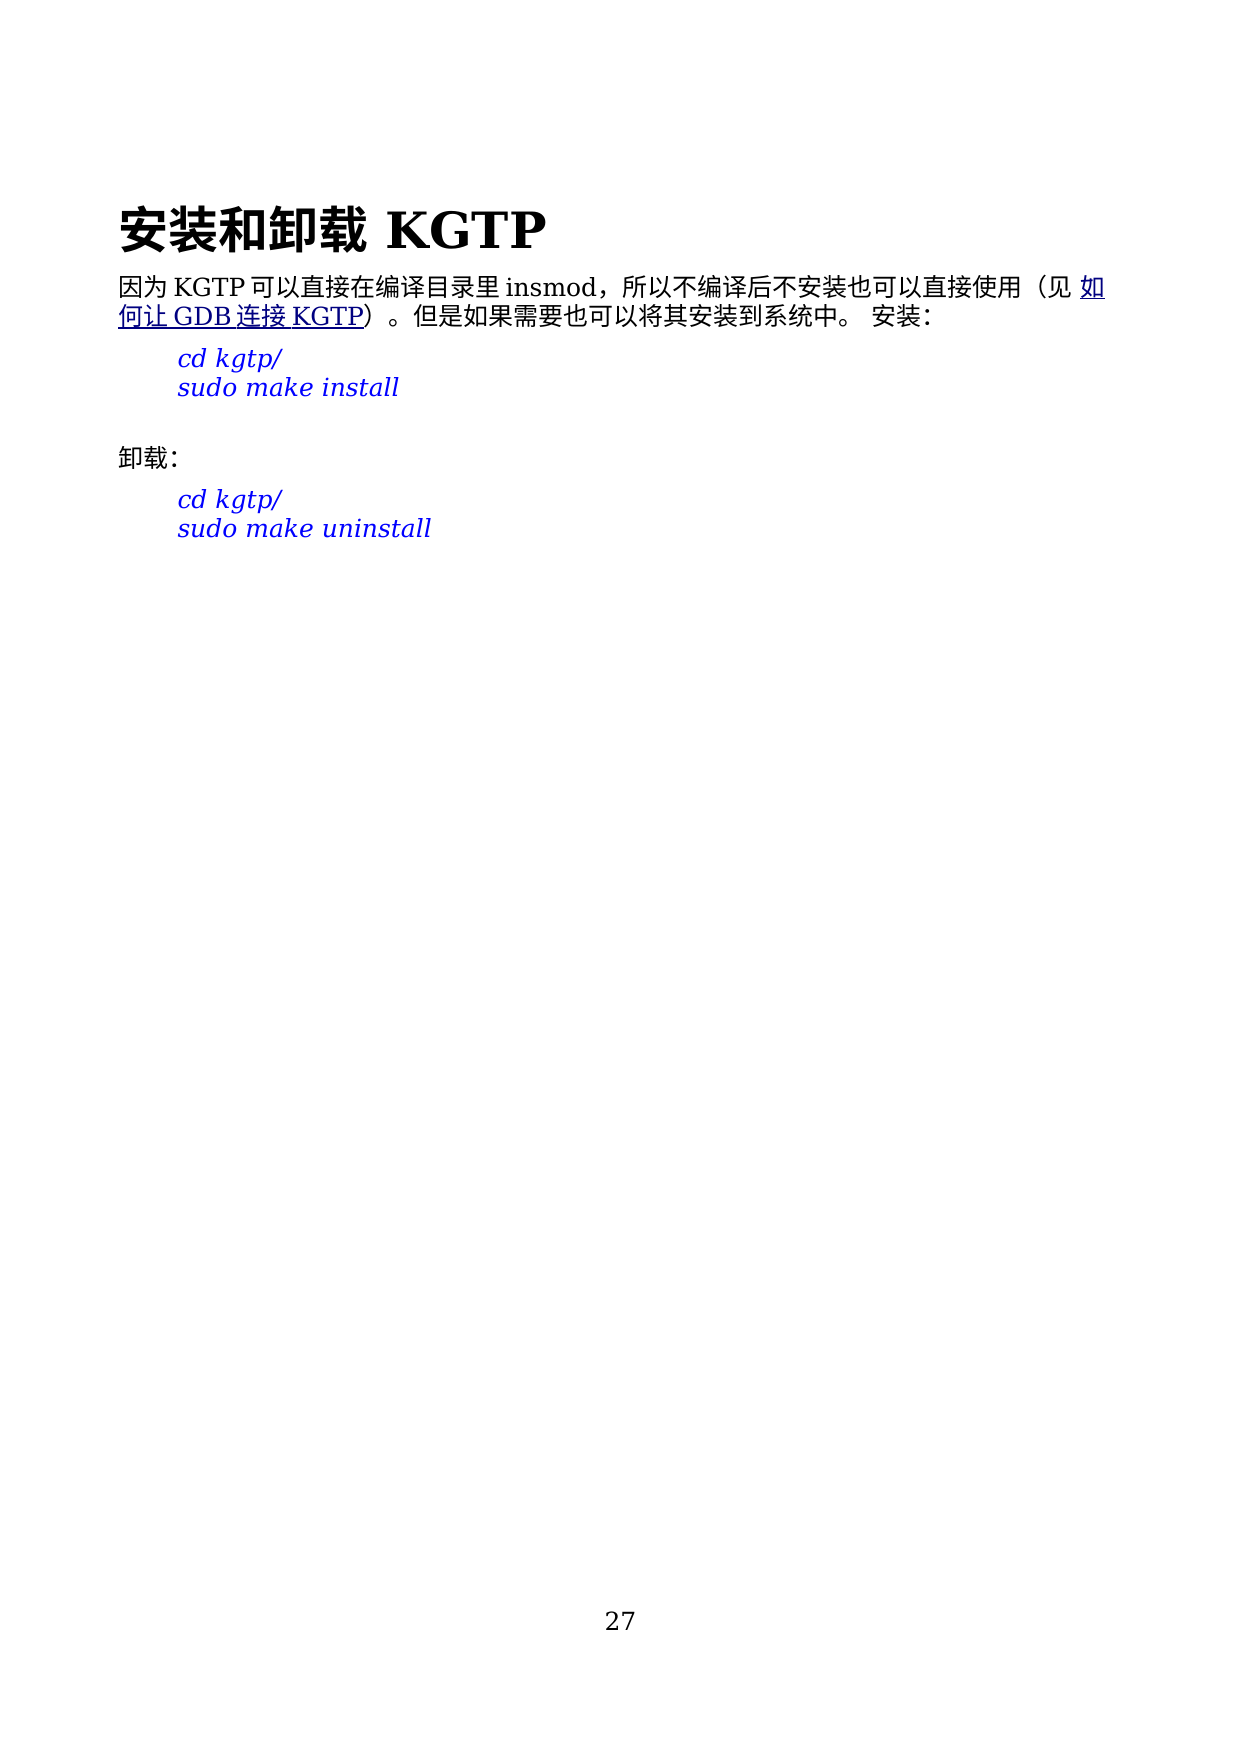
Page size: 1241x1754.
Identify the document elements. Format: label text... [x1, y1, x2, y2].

text cd kgtp/ [177, 486, 1063, 515]
subtitle 安装和卸载 KGTP [118, 202, 1122, 261]
text sudo make uninstall [177, 515, 1063, 544]
text 卸载： [118, 444, 1122, 473]
text sudo make install [177, 373, 1063, 402]
text cd kgtp/ [177, 344, 1063, 373]
text 因为KGTP可以直接在编译目录里insmod，所以不编译后不安装也可以直接使用（见 如何让GDB连接KGTP）。但是如果需要也可以将其安装到系统中。 安装： [118, 273, 1122, 331]
